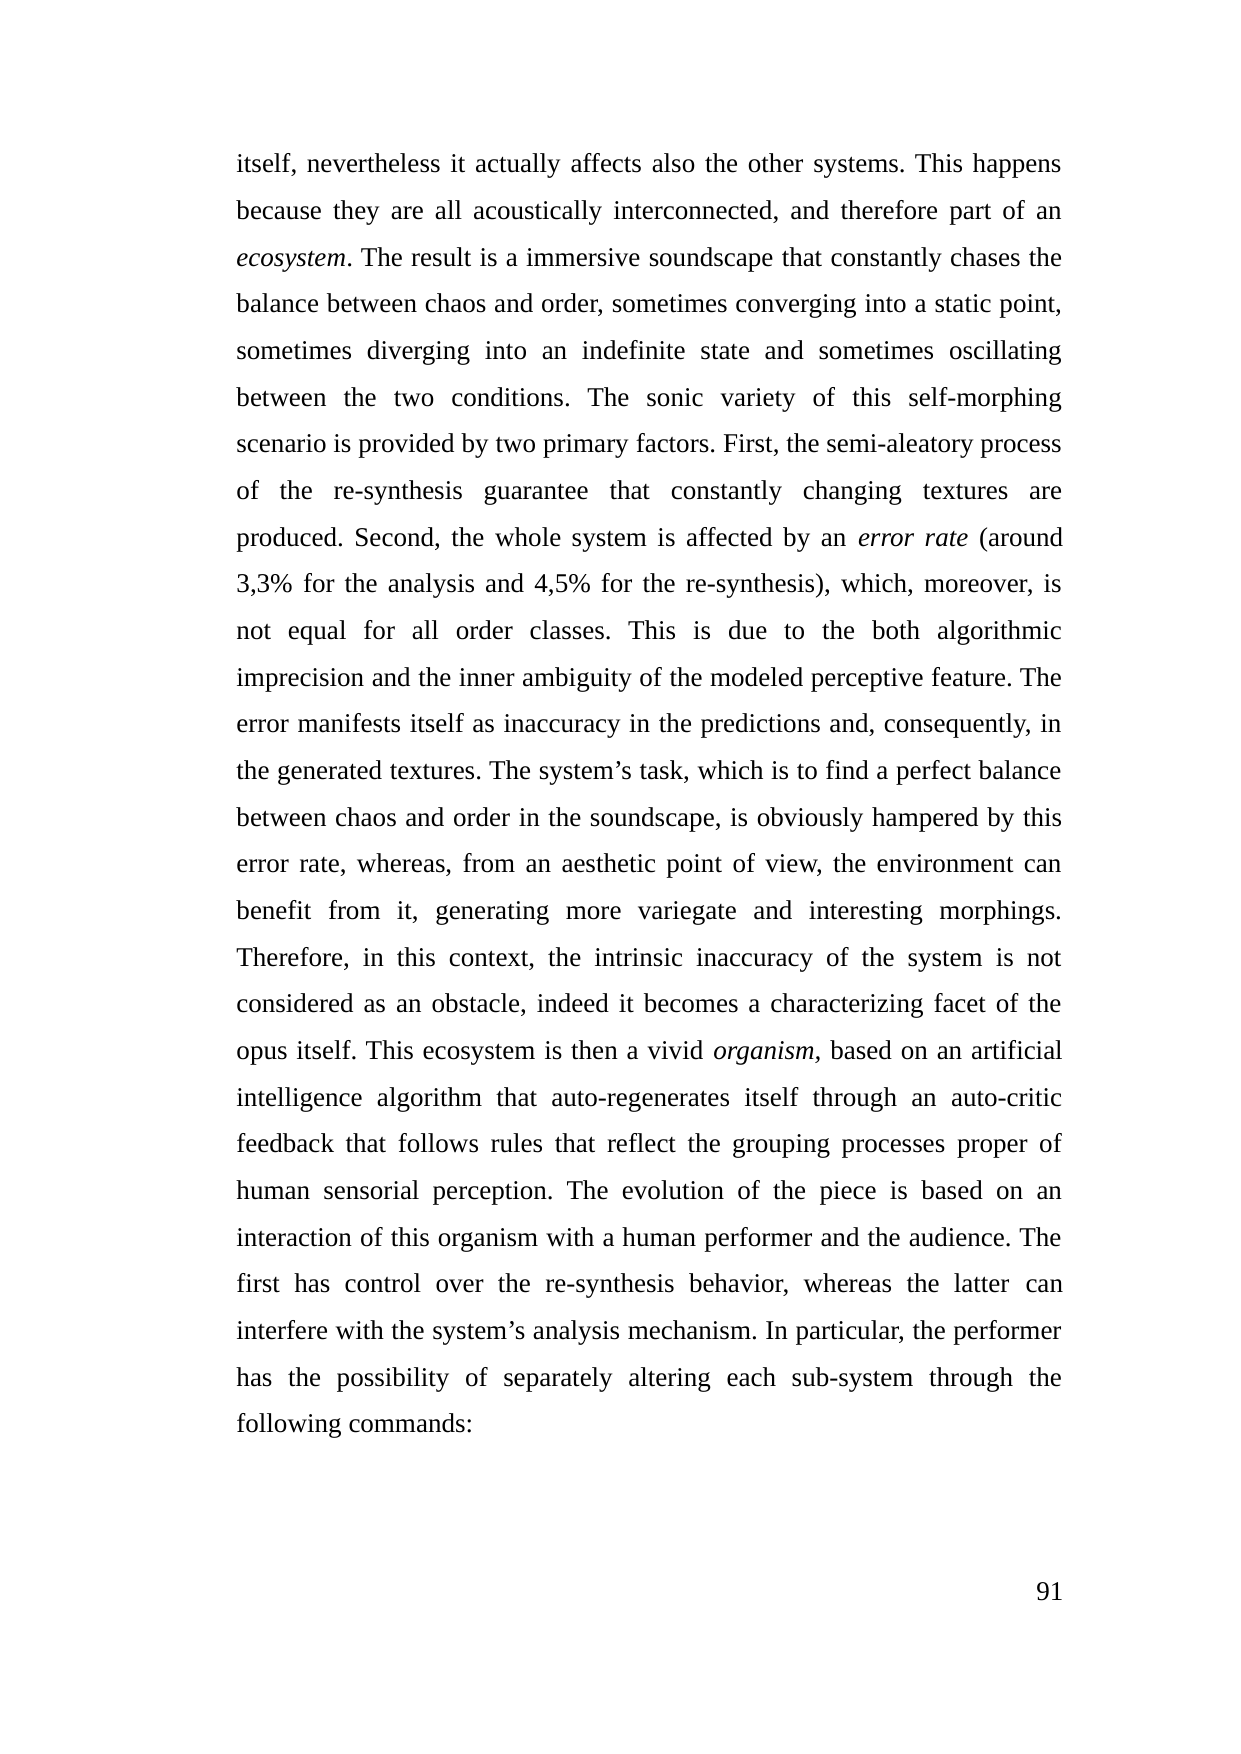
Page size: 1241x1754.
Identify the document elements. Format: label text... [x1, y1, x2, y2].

text itself, nevertheless it actually affects also the other systems. This happens because they are all acoustically interconnected, and therefore part of an ecosystem. The result is a immersive soundscape that constantly chases the balance between chaos and order, sometimes converging into a static point, sometimes diverging into an indefinite state and sometimes oscillating between the two conditions. The sonic variety of this self-morphing scenario is provided by two primary factors. First, the semi-aleatory process of the re-synthesis guarantee that constantly changing textures are produced. Second, the whole system is affected by an error rate (around 3,3% for the analysis and 4,5% for the re-synthesis), which, moreover, is not equal for all order classes. This is due to the both algorithmic imprecision and the inner ambiguity of the modeled perceptive feature. The error manifests itself as inaccuracy in the predictions and, consequently, in the generated textures. The system’s task, which is to find a perfect balance between chaos and order in the soundscape, is obviously hampered by this error rate, whereas, from an aesthetic point of view, the environment can benefit from it, generating more variegate and interesting morphings. Therefore, in this context, the intrinsic inaccuracy of the system is not considered as an obstacle, indeed it becomes a characterizing facet of the opus itself. This ecosystem is then a vivid organism, based on an artificial intelligence algorithm that auto-regenerates itself through an auto-critic feedback that follows rules that reflect the grouping processes proper of human sensorial perception. The evolution of the piece is based on an interaction of this organism with a human performer and the audience. The first has control over the re-synthesis behavior, whereas the latter can interfere with the system’s analysis mechanism. In particular, the performer has the possibility of separately altering each sub-system through the following commands: [236, 148, 1063, 1439]
